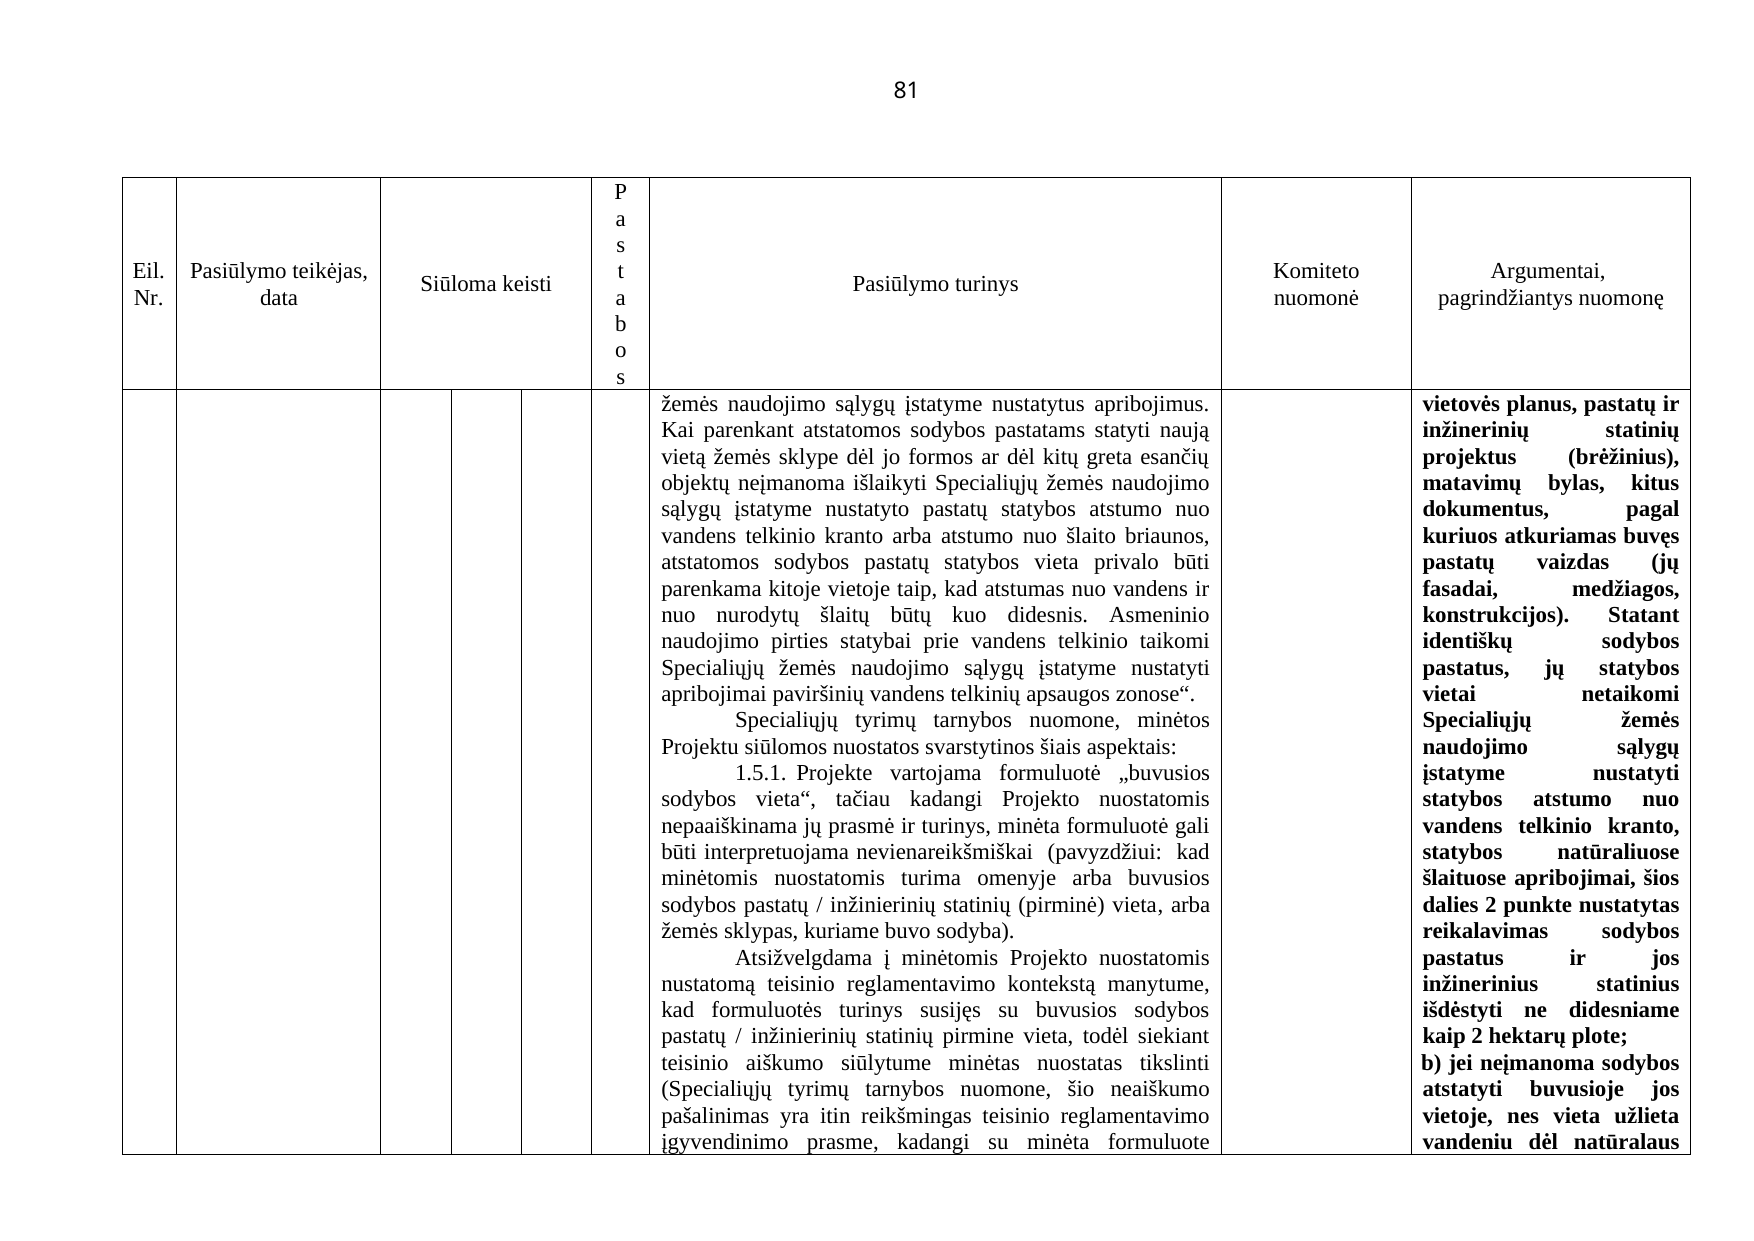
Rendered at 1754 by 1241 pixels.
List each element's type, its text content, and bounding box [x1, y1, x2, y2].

table_header Eil. Nr. [123, 178, 176, 389]
table_header Pasiūlymo turinys [650, 178, 1221, 389]
table_cell [381, 390, 451, 1154]
table_header Pastabos [592, 178, 649, 389]
table_cell [177, 390, 380, 1154]
table_cell [592, 390, 649, 1154]
table_header Pasiūlymo teikėjas, data [177, 178, 380, 389]
table_cell [123, 390, 176, 1154]
table_header Siūloma keisti [381, 178, 591, 389]
table_header Komiteto nuomonė [1222, 178, 1411, 389]
table_header Argumentai, pagrindžiantys nuomonę [1412, 178, 1690, 389]
table_cell vietovės planus, pastatų ir inžinerinių statinių projektus (brėžinius), matavimų bylas, kitus dokumentus, pagal kuriuos atkuriamas buvęs pastatų vaizdas (jų fasadai, medžiagos, konstrukcijos). Statant identiškų sodybos pastatus, jų statybos vietai netaikomi Specialiųjų žemės naudojimo sąlygų įstatyme nustatyti statybos atstumo nuo vandens telkinio kranto, statybos natūraliuose šlaituose apribojimai, šios dalies 2 punkte nustatytas reikalavimas sodybos pastatus ir jos inžinerinius statinius išdėstyti ne didesniame kaip 2 hektarų plote; b) jei neįmanoma sodybos atstatyti buvusioje jos vietoje, nes vieta užlieta vandeniu dėl natūralaus [1412, 390, 1690, 1154]
table_cell [1222, 390, 1411, 1154]
table_cell [452, 390, 521, 1154]
table_cell [522, 390, 591, 1154]
